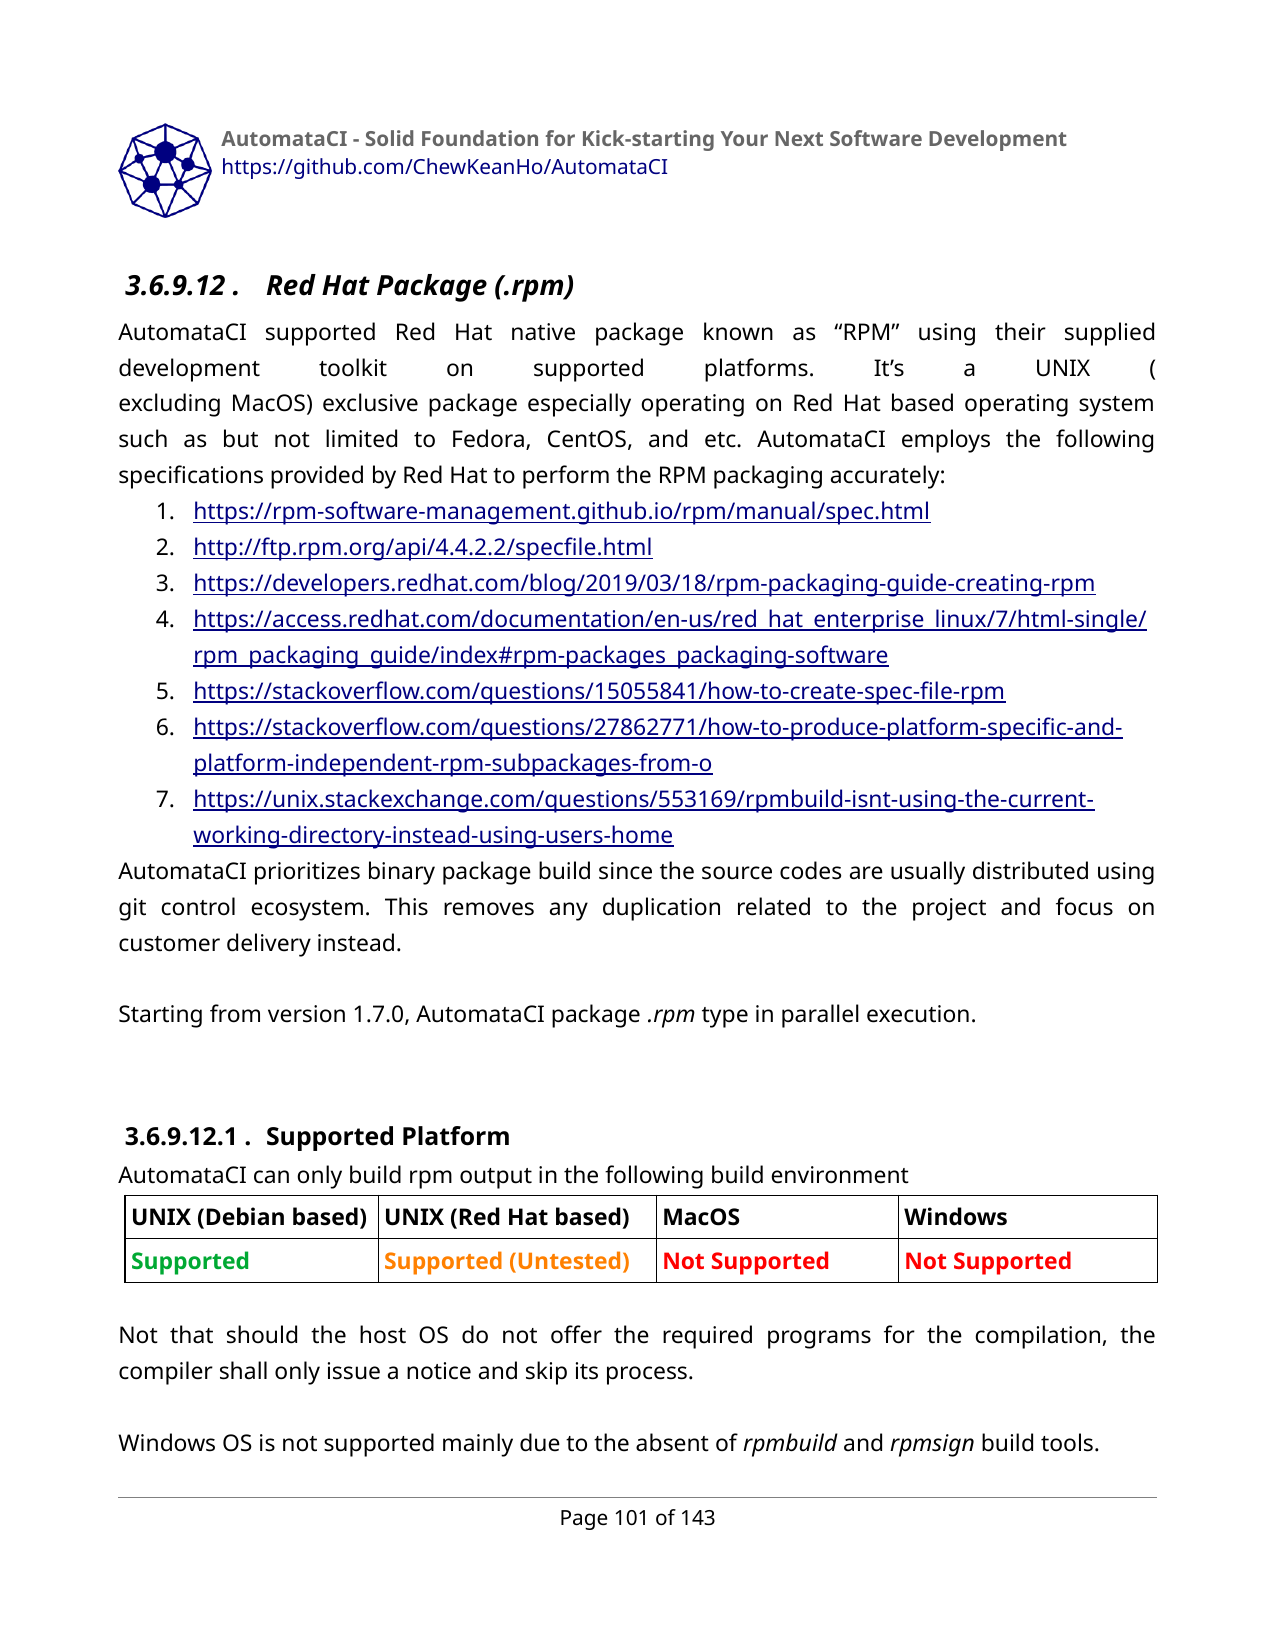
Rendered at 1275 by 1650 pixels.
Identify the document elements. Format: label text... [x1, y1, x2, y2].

text Starting from version 1.7.0, AutomataCI package .rpm type in parallel execution. [118, 998, 1157, 1029]
table_cell Supported [126, 1239, 378, 1282]
list https://unix.stackexchange.com/questions/553169/rpmbuild-isnt-using-the-current-working-directory-instead-using-users-home [156, 783, 1157, 850]
list https://access.redhat.com/documentation/en-us/red_hat_enterprise_linux/7/html-single/rpm_packaging_guide/index#rpm-packages_packaging-software [156, 603, 1157, 670]
table_cell Not Supported [899, 1239, 1157, 1282]
table_header UNIX (Red Hat based) [379, 1196, 656, 1238]
list https://developers.redhat.com/blog/2019/03/18/rpm-packaging-guide-creating-rpm [156, 567, 1157, 598]
table_header UNIX (Debian based) [126, 1196, 378, 1238]
list https://stackoverflow.com/questions/27862771/how-to-produce-platform-specific-and-platform-independent-rpm-subpackages-from-o [156, 711, 1157, 778]
list https://stackoverflow.com/questions/15055841/how-to-create-spec-file-rpm [156, 675, 1157, 706]
table_cell Not Supported [657, 1239, 898, 1282]
text AutomataCI can only build rpm output in the following build environment [118, 1159, 1157, 1190]
list http://ftp.rpm.org/api/4.4.2.2/specfile.html [156, 531, 1157, 562]
subtitle Red Hat Package (.rpm) [118, 265, 1157, 303]
text AutomataCI supported Red Hat native package known as “RPM” using their supplied development toolkit on supported platforms. It’s a UNIX ( excluding MacOS) exclusive package especially operating on Red Hat based operating system such as but not limited to Fedora, CentOS, and etc. AutomataCI employs the following specifications provided by Red Hat to perform the RPM packaging accurately: [118, 316, 1157, 491]
text Not that should the host OS do not offer the required programs for the compilation, the compiler shall only issue a notice and skip its process. [118, 1319, 1157, 1386]
subtitle Supported Platform [118, 1119, 1157, 1152]
table_header MacOS [657, 1196, 898, 1238]
text Windows OS is not supported mainly due to the absent of rpmbuild and rpmsign build tools. [118, 1427, 1157, 1458]
picture [118, 123, 212, 218]
table_cell Supported (Untested) [379, 1239, 656, 1282]
text AutomataCI prioritizes binary package build since the source codes are usually distributed using git control ecosystem. This removes any duplication related to the project and focus on customer delivery instead. [118, 854, 1157, 958]
table_header Windows [899, 1196, 1157, 1238]
list https://rpm-software-management.github.io/rpm/manual/spec.html [156, 495, 1157, 526]
